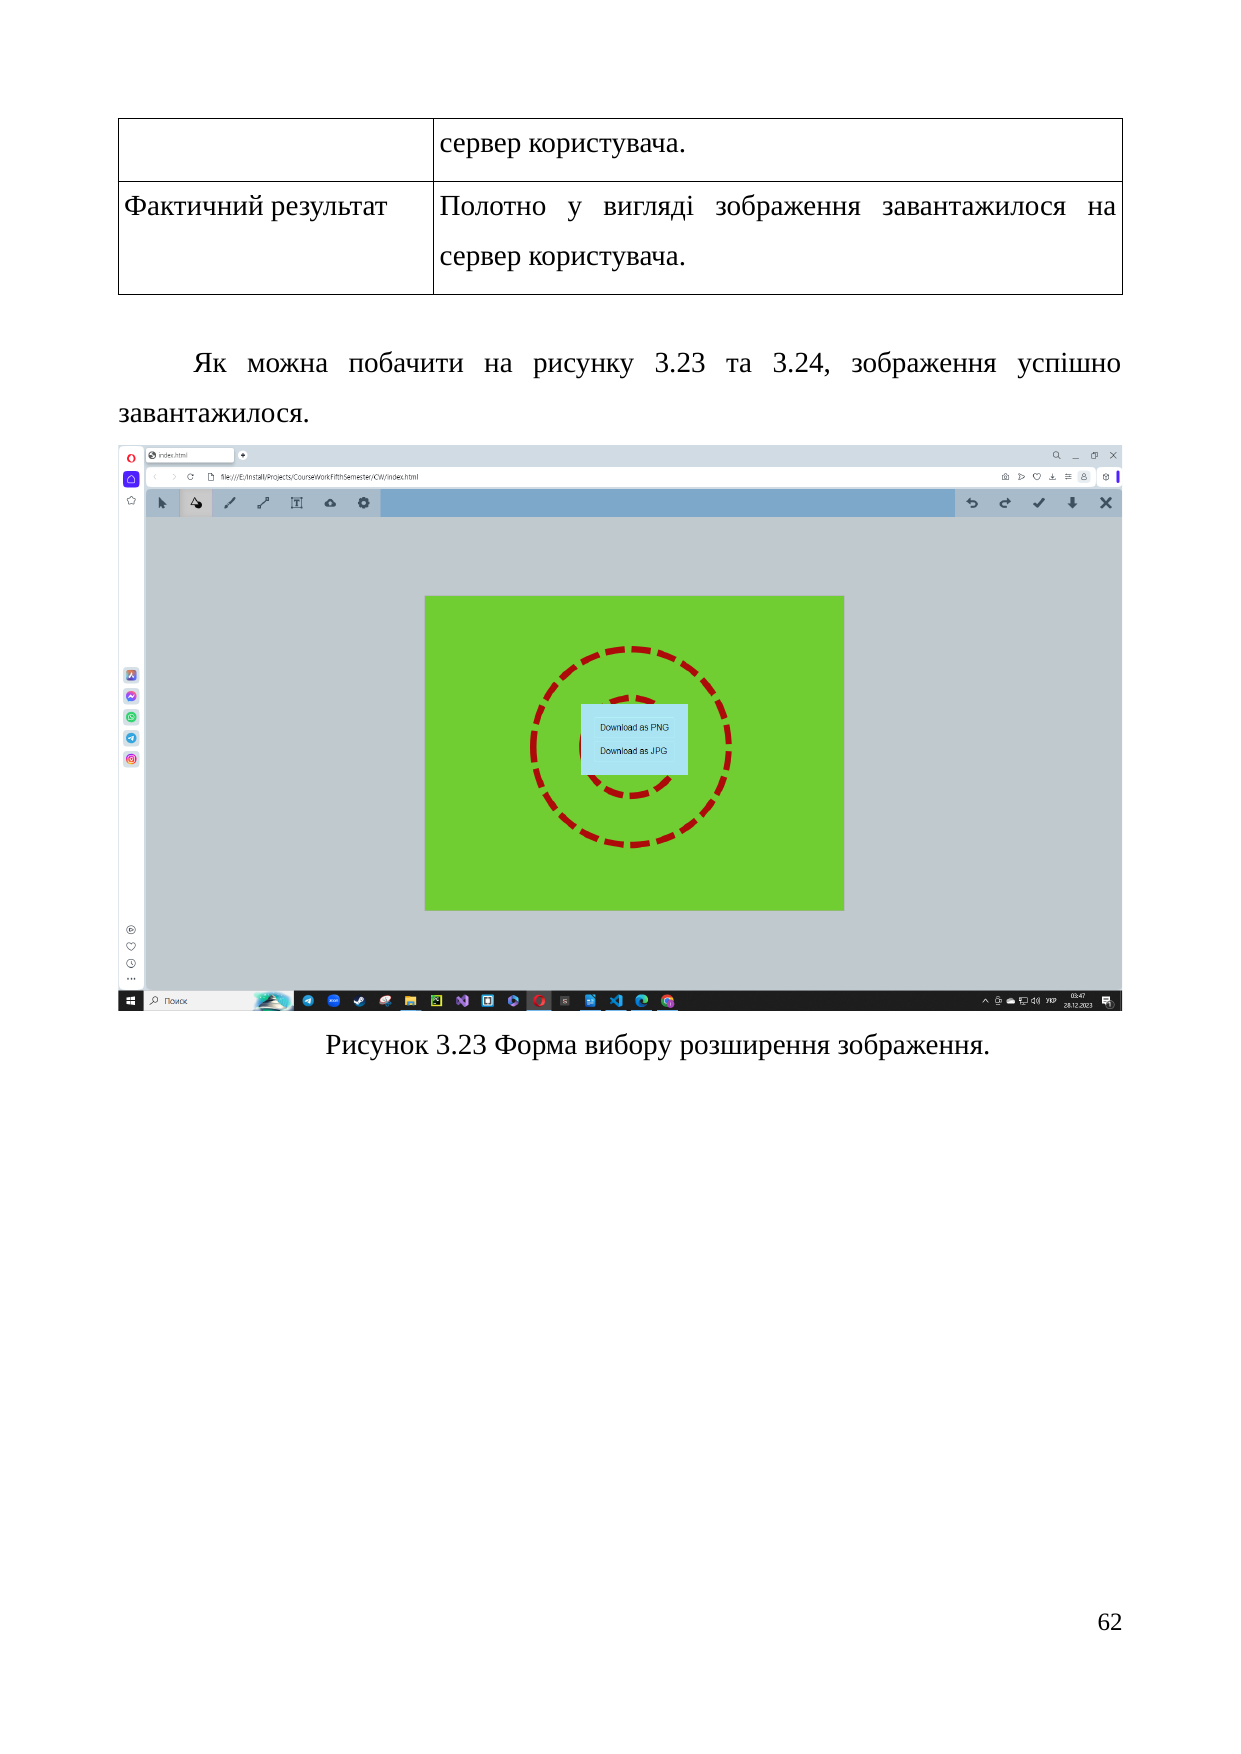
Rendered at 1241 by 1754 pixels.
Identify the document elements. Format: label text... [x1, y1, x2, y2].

table_cell Фактичний результат [119, 182, 433, 294]
text Рисунок 3.23 Форма вибору розширення зображення. [118, 1011, 1122, 1061]
table_cell Полотно у вигляді зображення завантажилося на сервер користувача. [434, 182, 1122, 294]
text Як можна побачити на рисунку 3.23 та 3.24, зображення успішно завантажилося. [118, 345, 1122, 429]
table_cell [119, 119, 433, 181]
picture [118, 445, 1123, 1011]
table_cell сервер користувача. [434, 119, 1122, 181]
